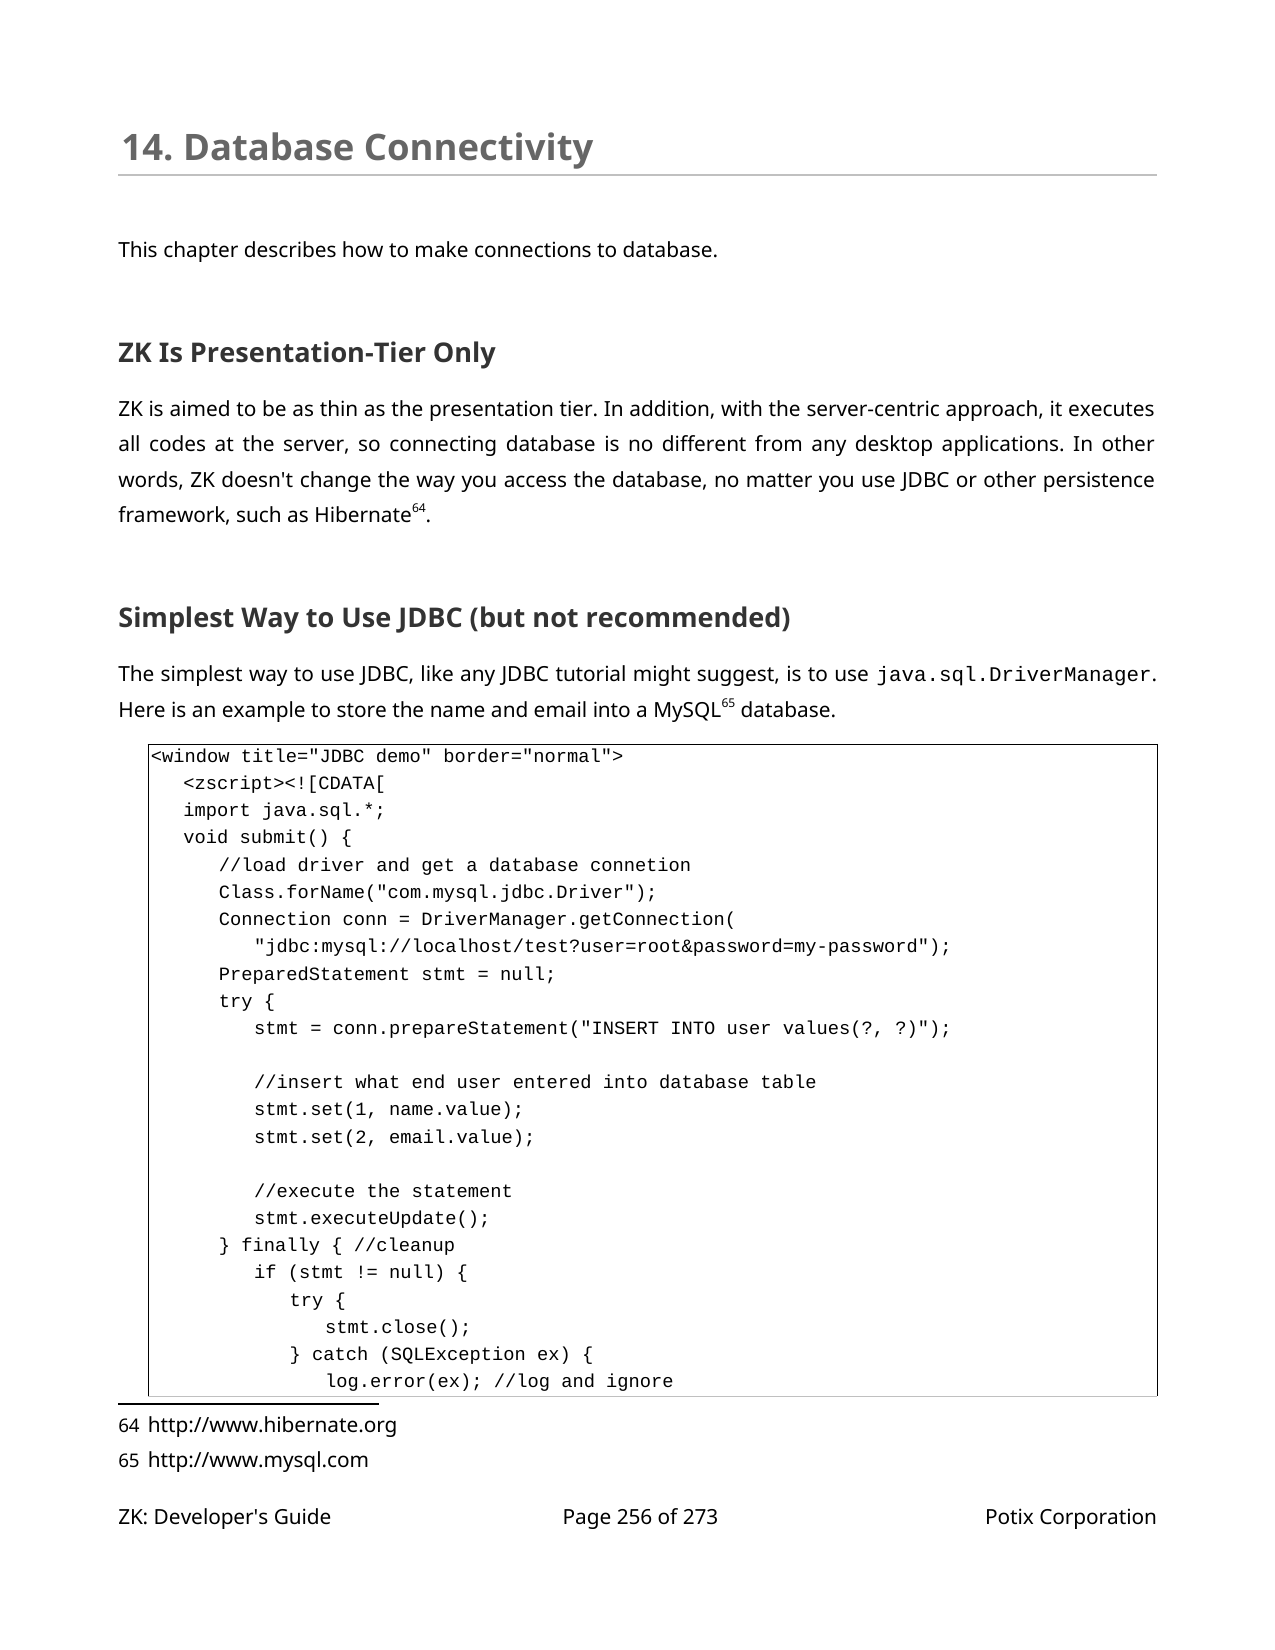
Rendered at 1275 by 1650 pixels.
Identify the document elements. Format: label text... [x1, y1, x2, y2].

text http://www.hibernate.org [118, 1410, 1157, 1438]
text Class.forName("com.mysql.jdbc.Driver"); [149, 880, 1157, 904]
text ZK is aimed to be as thin as the presentation tier. In addition, with the server-centric approach, it executes all codes at the server, so connecting database is no different from any desktop applications. In other words, ZK doesn't change the way you access the database, no matter you use JDBC or other persistence framework, such as Hibernate. [118, 394, 1157, 528]
text log.error(ex); //log and ignore [149, 1369, 1157, 1396]
text "jdbc:mysql://localhost/test?user=root&password=my-password"); [149, 934, 1157, 958]
text import java.sql.*; [149, 798, 1157, 822]
subtitle ZK Is Presentation-Tier Only [118, 334, 1157, 371]
text try { [149, 1288, 1157, 1312]
text stmt = conn.prepareStatement("INSERT INTO user values(?, ?)"); [149, 1016, 1157, 1040]
text //execute the statement [149, 1179, 1157, 1203]
text <window title="JDBC demo" border="normal"> [149, 745, 1157, 768]
text void submit() { [149, 825, 1157, 850]
subtitle Simplest Way to Use JDBC (but not recommended) [118, 599, 1157, 636]
text http://www.mysql.com [118, 1445, 1157, 1473]
text The simplest way to use JDBC, like any JDBC tutorial might suggest, is to use java.sql.DriverManager. Here is an example to store the name and email into a MySQL database. [118, 659, 1157, 723]
text This chapter describes how to make connections to database. [118, 235, 1157, 263]
text stmt.executeUpdate(); [149, 1206, 1157, 1230]
text <zscript><![CDATA[ [149, 771, 1157, 795]
text //insert what end user entered into database table [149, 1070, 1157, 1094]
text } finally { //cleanup [149, 1233, 1157, 1257]
text stmt.set(1, name.value); [149, 1097, 1157, 1122]
text PreparedStatement stmt = null; [149, 961, 1157, 986]
text stmt.set(2, email.value); [149, 1124, 1157, 1149]
subtitle 14. Database Connectivity [118, 118, 1157, 174]
text Connection conn = DriverManager.getConnection( [149, 907, 1157, 931]
text } catch (SQLException ex) { [149, 1342, 1157, 1366]
text try { [149, 988, 1157, 1013]
text //load driver and get a database connetion [149, 853, 1157, 877]
text if (stmt != null) { [149, 1260, 1157, 1285]
text stmt.close(); [149, 1315, 1157, 1339]
